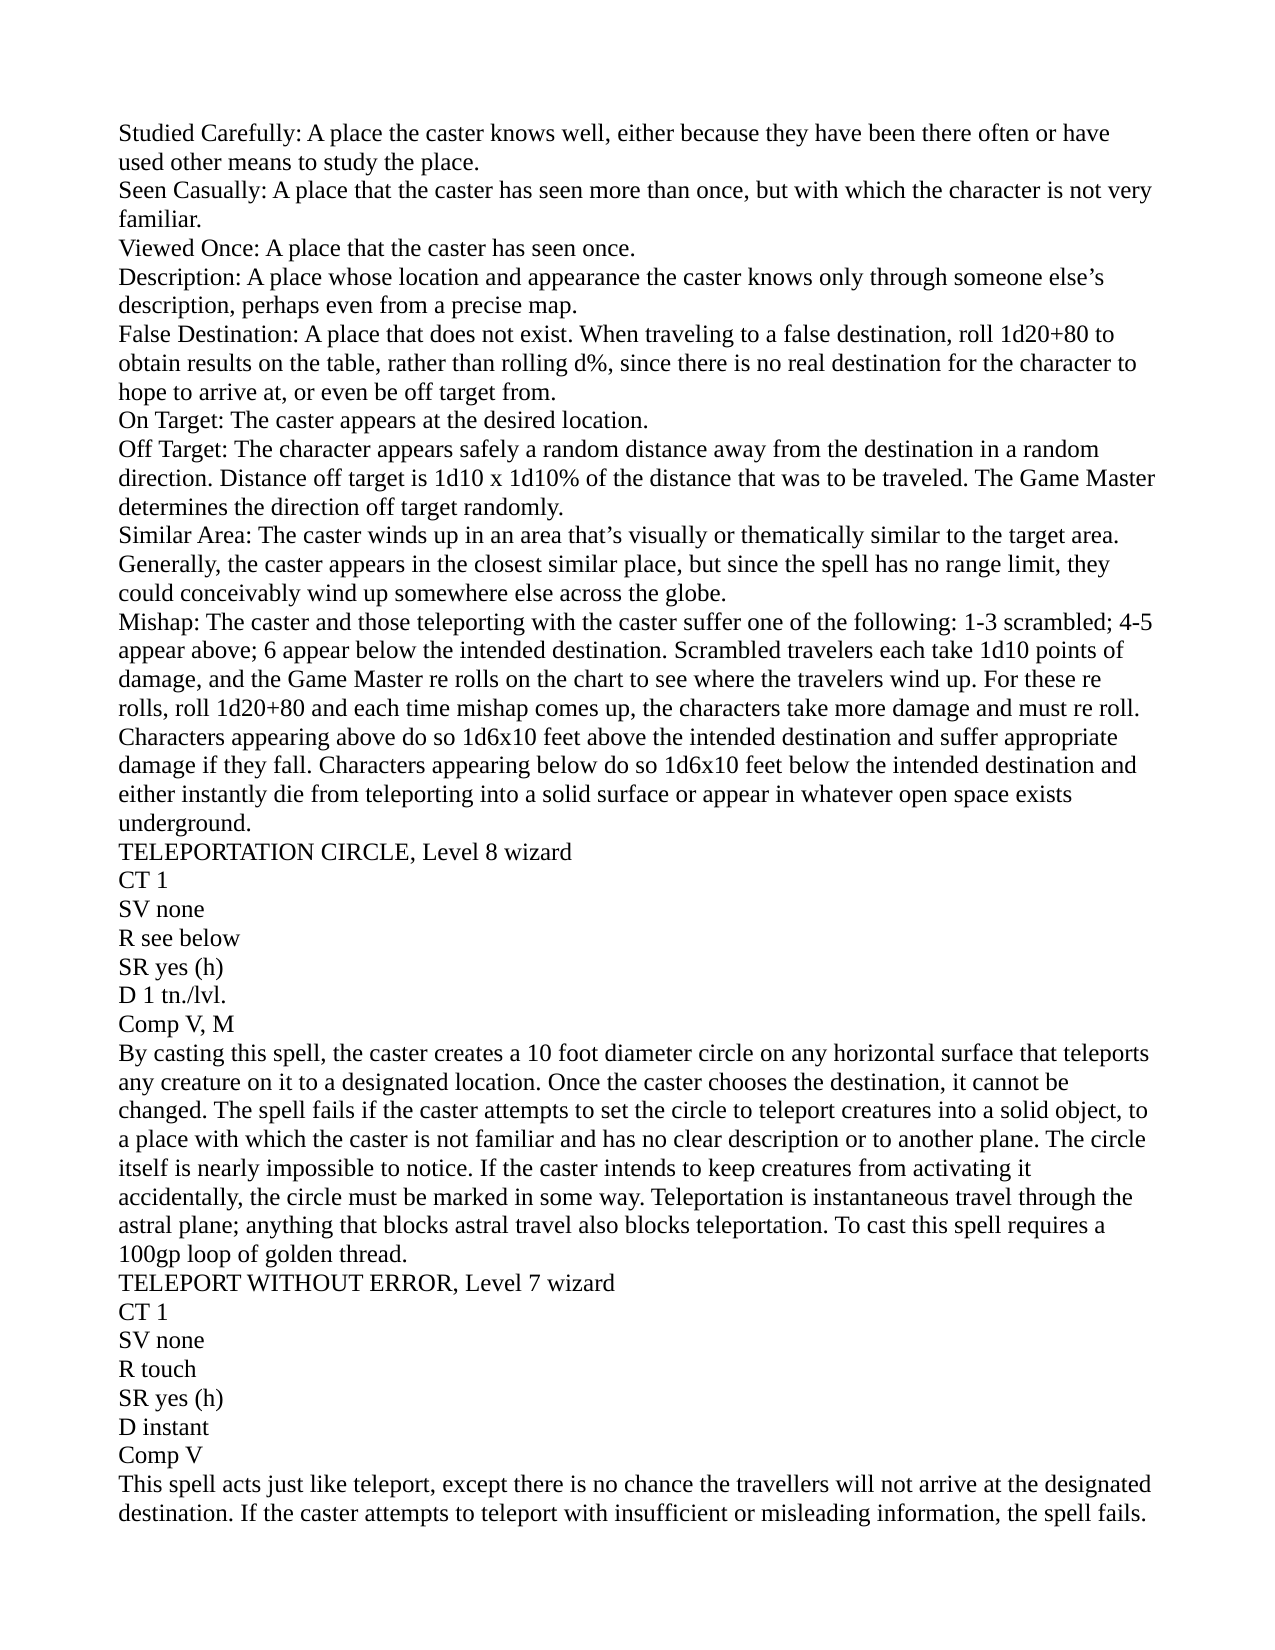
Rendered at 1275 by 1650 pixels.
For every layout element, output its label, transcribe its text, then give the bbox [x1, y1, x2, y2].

text Comp V, M [118, 1009, 1157, 1038]
text CT 1 [118, 866, 1157, 894]
text Similar Area: The caster winds up in an area that’s visually or thematically similar to the target area. Generally, the caster appears in the closest similar place, but since the spell has no range limit, they could conceivably wind up somewhere else across the globe. [118, 521, 1157, 607]
text TELEPORT WITHOUT ERROR, Level 7 wizard [118, 1268, 1157, 1297]
text Mishap: The caster and those teleporting with the caster suffer one of the following: 1-3 scrambled; 4-5 appear above; 6 appear below the intended destination. Scrambled travelers each take 1d10 points of damage, and the Game Master re rolls on the chart to see where the travelers wind up. For these re rolls, roll 1d20+80 and each time mishap comes up, the characters take more damage and must re roll. Characters appearing above do so 1d6x10 feet above the intended destination and suffer appropriate damage if they fall. Characters appearing below do so 1d6x10 feet below the intended destination and either instantly die from teleporting into a solid surface or appear in whatever open space exists underground. [118, 607, 1157, 837]
text TELEPORTATION CIRCLE, Level 8 wizard [118, 837, 1157, 866]
text By casting this spell, the caster creates a 10 foot diameter circle on any horizontal surface that teleports any creature on it to a designated location. Once the caster chooses the destination, it cannot be changed. The spell fails if the caster attempts to set the circle to teleport creatures into a solid object, to a place with which the caster is not familiar and has no clear description or to another plane. The circle itself is nearly impossible to notice. If the caster intends to keep creatures from activating it accidentally, the circle must be marked in some way. Teleportation is instantaneous travel through the astral plane; anything that blocks astral travel also blocks teleportation. To cast this spell requires a 100gp loop of golden thread. [118, 1038, 1157, 1268]
text Off Target: The character appears safely a random distance away from the destination in a random direction. Distance off target is 1d10 x 1d10% of the distance that was to be traveled. The Game Master determines the direction off target randomly. [118, 434, 1157, 521]
text Comp V [118, 1441, 1157, 1469]
text SR yes (h) [118, 1383, 1157, 1412]
text R touch [118, 1354, 1157, 1383]
text D instant [118, 1412, 1157, 1441]
text SV none [118, 894, 1157, 923]
text SV none [118, 1326, 1157, 1354]
text Description: A place whose location and appearance the caster knows only through someone else’s description, perhaps even from a precise map. [118, 262, 1157, 319]
text On Target: The caster appears at the desired location. [118, 406, 1157, 434]
text Studied Carefully: A place the caster knows well, either because they have been there often or have used other means to study the place. [118, 118, 1157, 176]
text Viewed Once: A place that the caster has seen once. [118, 233, 1157, 262]
text CT 1 [118, 1297, 1157, 1326]
text Seen Casually: A place that the caster has seen more than once, but with which the character is not very familiar. [118, 176, 1157, 233]
text R see below [118, 923, 1157, 952]
text D 1 tn./lvl. [118, 981, 1157, 1009]
text False Destination: A place that does not exist. When traveling to a false destination, roll 1d20+80 to obtain results on the table, rather than rolling d%, since there is no real destination for the character to hope to arrive at, or even be off target from. [118, 319, 1157, 406]
text This spell acts just like teleport, except there is no chance the travellers will not arrive at the designated destination. If the caster attempts to teleport with insufficient or misleading information, the spell fails. [118, 1469, 1157, 1527]
text SR yes (h) [118, 952, 1157, 981]
